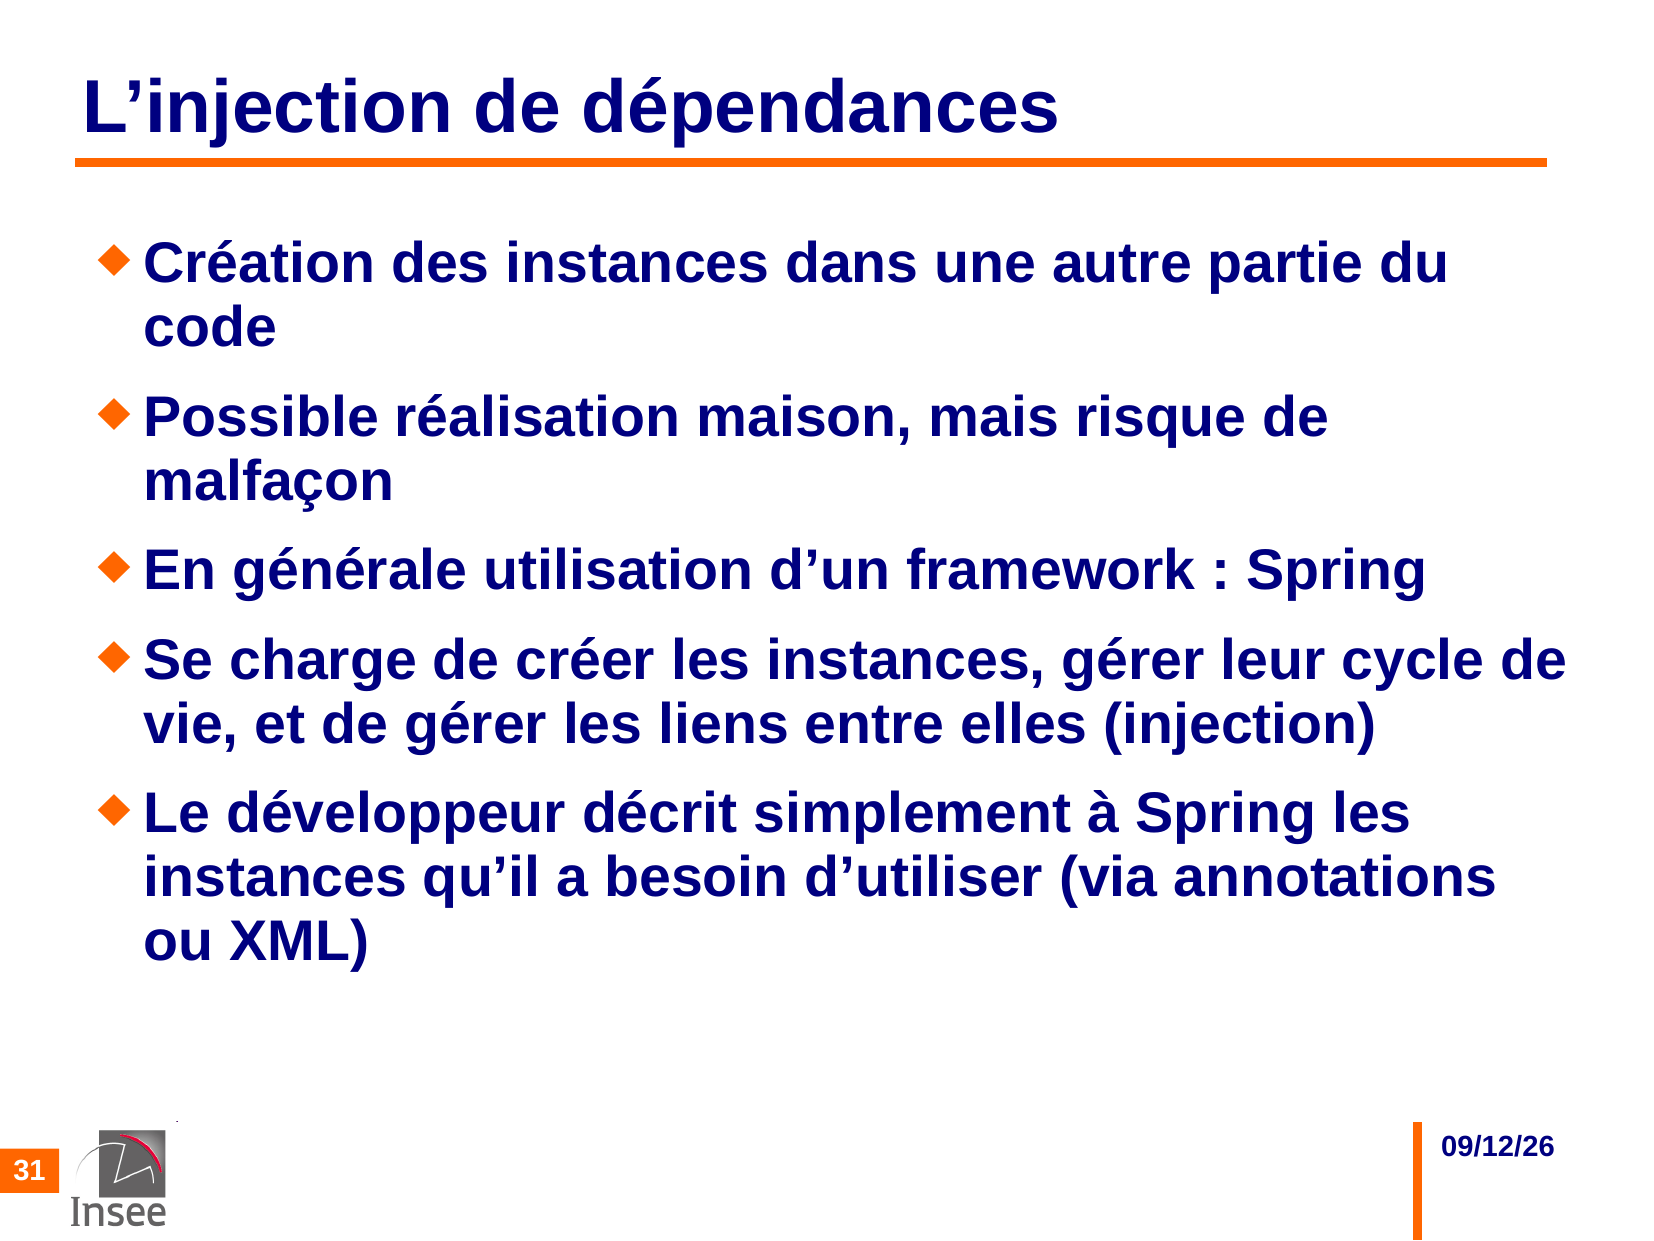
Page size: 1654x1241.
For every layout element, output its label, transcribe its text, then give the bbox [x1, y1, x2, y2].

picture [62, 1121, 178, 1241]
title L’injection de dépendances [82, 49, 1619, 163]
list Création des instances dans une autre partie du code Possible réalisation maison, mais risque de malfaçon En générale utilisation d’un framework : Spring Se charge de créer les instances, gérer leur cycle de vie, et de gérer les liens entre elles (injection) Le développeur décrit simplement à Spring les instances qu’il a besoin d’utiliser (via annotations ou XML) [82, 141, 1571, 981]
